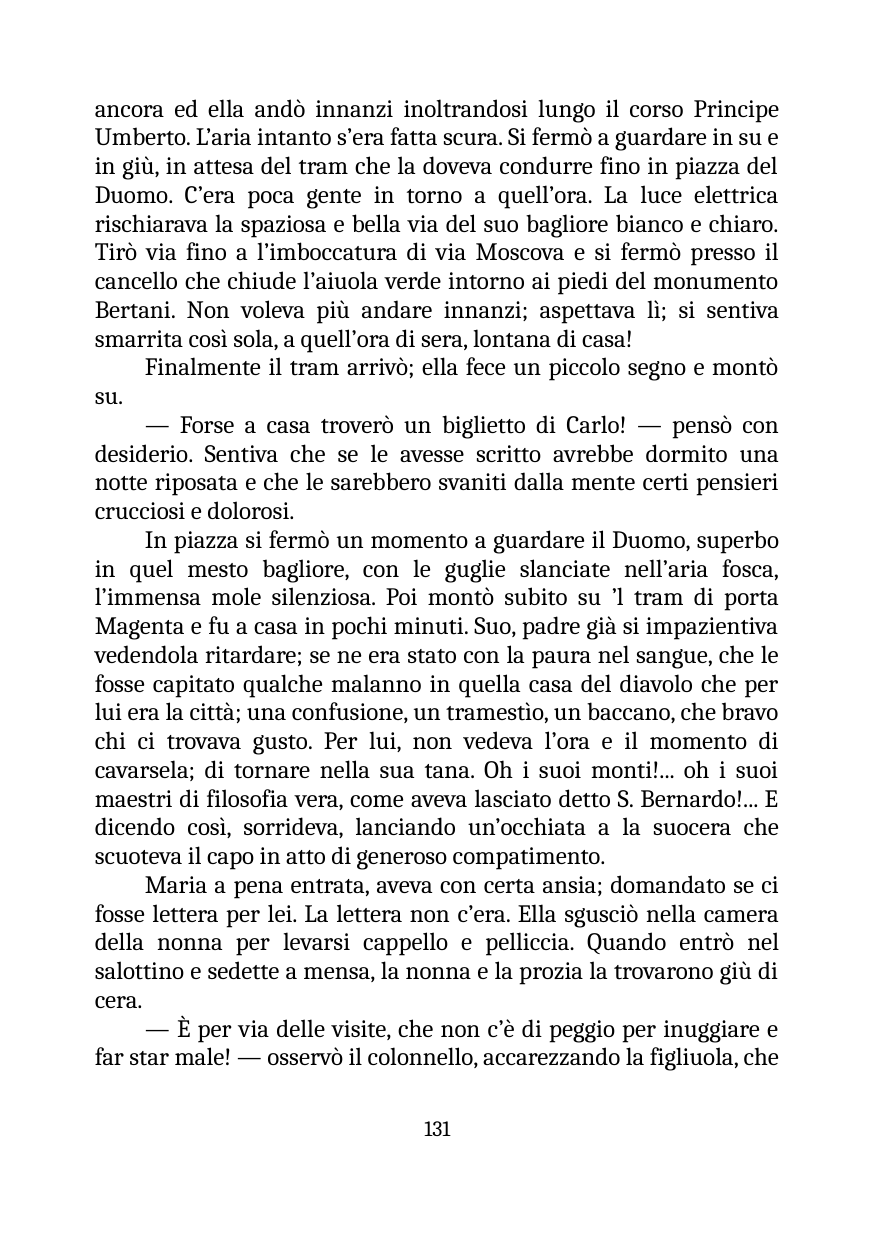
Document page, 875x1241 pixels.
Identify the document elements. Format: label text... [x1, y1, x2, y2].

text ancora ed ella andò innanzi inoltrandosi lungo il corso Principe Umberto. L’aria intanto s’era fatta scura. Si fermò a guardare in su e in giù, in attesa del tram che la doveva condurre fino in piazza del Duomo. C’era poca gente in torno a quell’ora. La luce elettrica rischiarava la spaziosa e bella via del suo bagliore bianco e chiaro. Tirò via fino a l’imboccatura di via Moscova e si fermò presso il cancello che chiude l’aiuola verde intorno ai piedi del monumento Bertani. Non voleva più andare innanzi; aspettava lì; si sentiva smarrita così sola, a quell’ora di sera, lontana di casa! [94, 94, 779, 353]
text — È per via delle visite, che non c’è di peggio per inuggiare e far star male! — osservò il colonnello, accarezzando la figliuola, che [94, 1014, 779, 1072]
text Maria a pena entrata, aveva con certa ansia; domandato se ci fosse lettera per lei. La lettera non c’era. Ella sgusciò nella camera della nonna per levarsi cappello e pelliccia. Quando entrò nel salottino e sedette a mensa, la nonna e la prozia la trovarono giù di cera. [94, 871, 779, 1014]
text Finalmente il tram arrivò; ella fece un piccolo segno e montò su. [94, 353, 779, 411]
text — Forse a casa troverò un biglietto di Carlo! — pensò con desiderio. Sentiva che se le avesse scritto avrebbe dormito una notte riposata e che le sarebbero svaniti dalla mente certi pensieri crucciosi e dolorosi. [94, 411, 779, 526]
text In piazza si fermò un momento a guardare il Duomo, superbo in quel mesto bagliore, con le guglie slanciate nell’aria fosca, l’immensa mole silenziosa. Poi montò subito su ’l tram di porta Magenta e fu a casa in pochi minuti. Suo, padre già si impazientiva vedendola ritardare; se ne era stato con la paura nel sangue, che le fosse capitato qualche malanno in quella casa del diavolo che per lui era la città; una confusione, un tramestìo, un baccano, che bravo chi ci trovava gusto. Per lui, non vedeva l’ora e il momento di cavarsela; di tornare nella sua tana. Oh i suoi monti!... oh i suoi maestri di filosofia vera, come aveva lasciato detto S. Bernardo!... E dicendo così, sorrideva, lanciando un’occhiata a la suocera che scuoteva il capo in atto di generoso compatimento. [94, 526, 779, 871]
